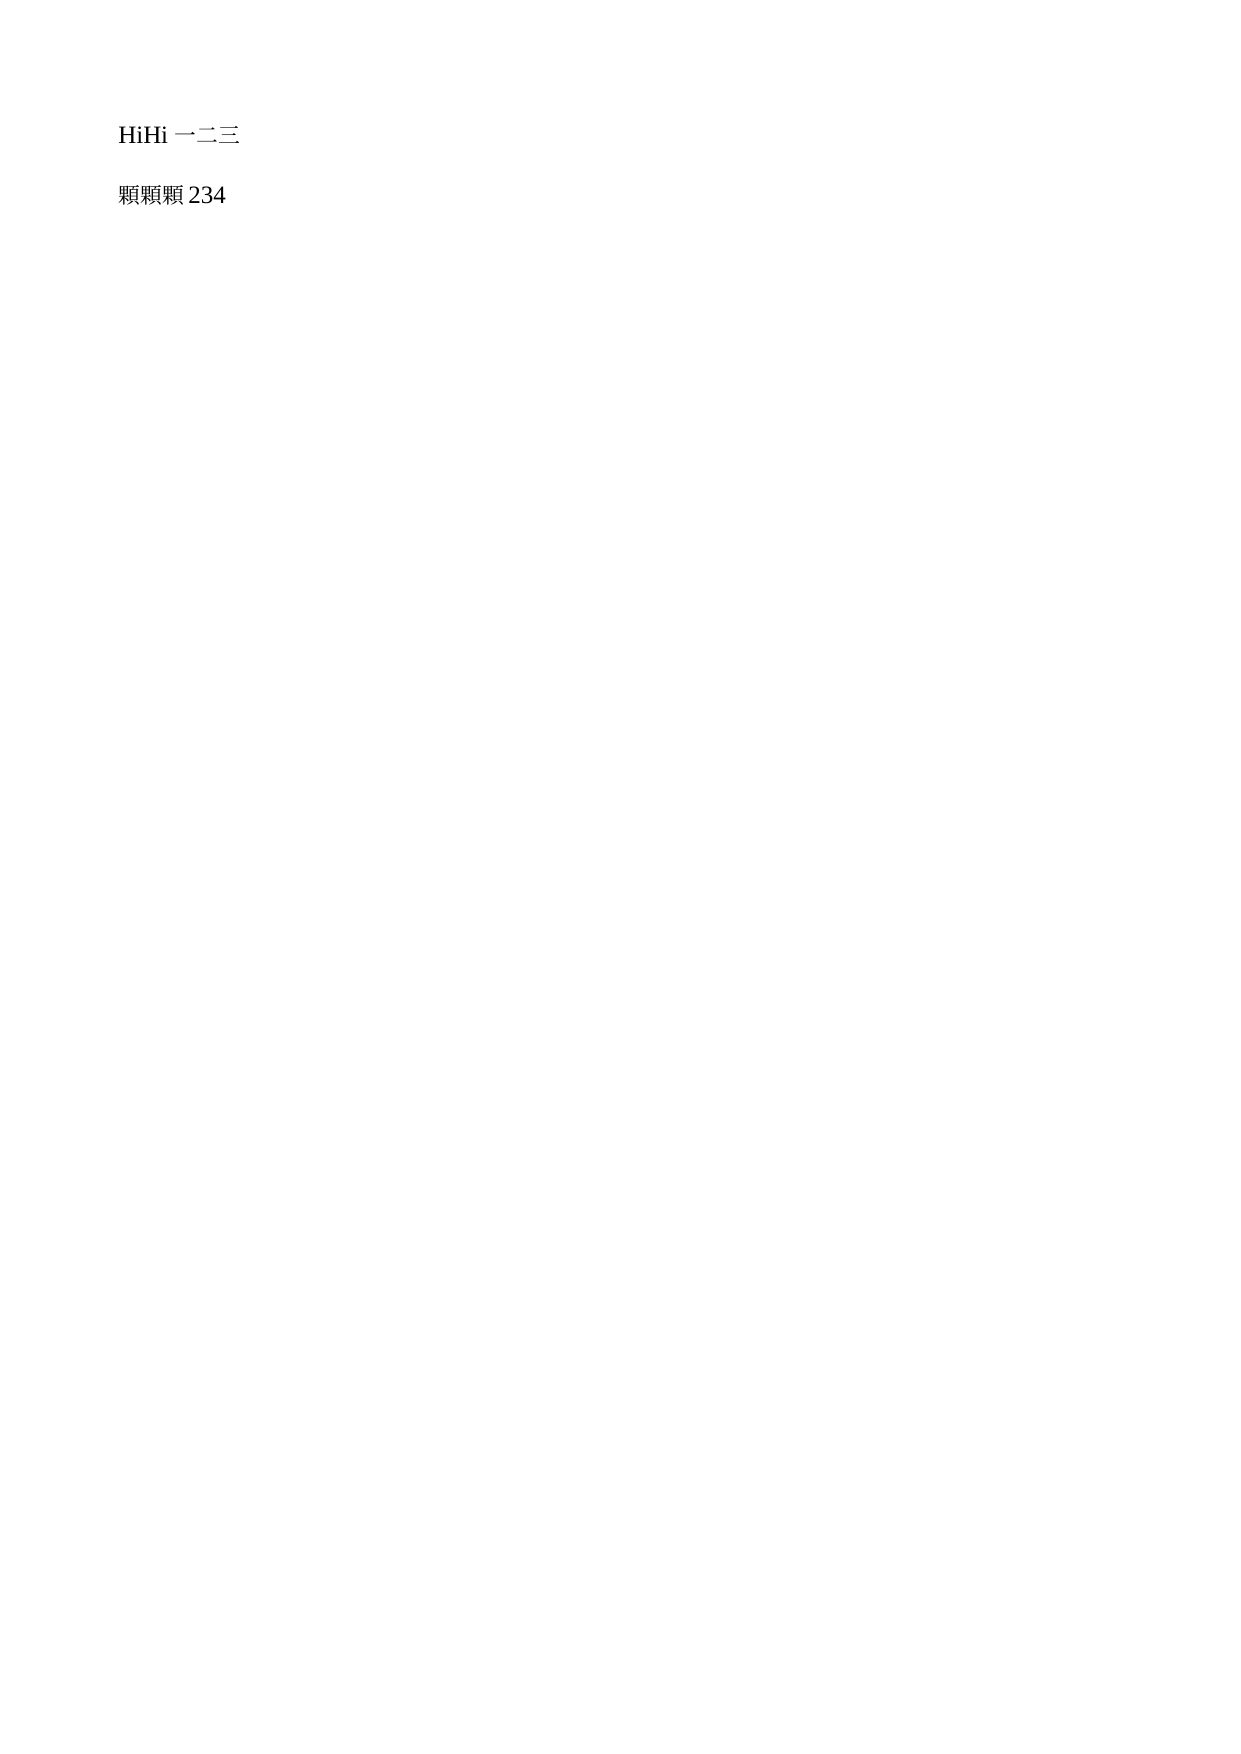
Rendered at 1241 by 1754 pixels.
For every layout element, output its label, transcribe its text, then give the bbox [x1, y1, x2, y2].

text 顆顆顆234 [118, 178, 1122, 210]
text HiHi 一二三 [118, 118, 1122, 149]
